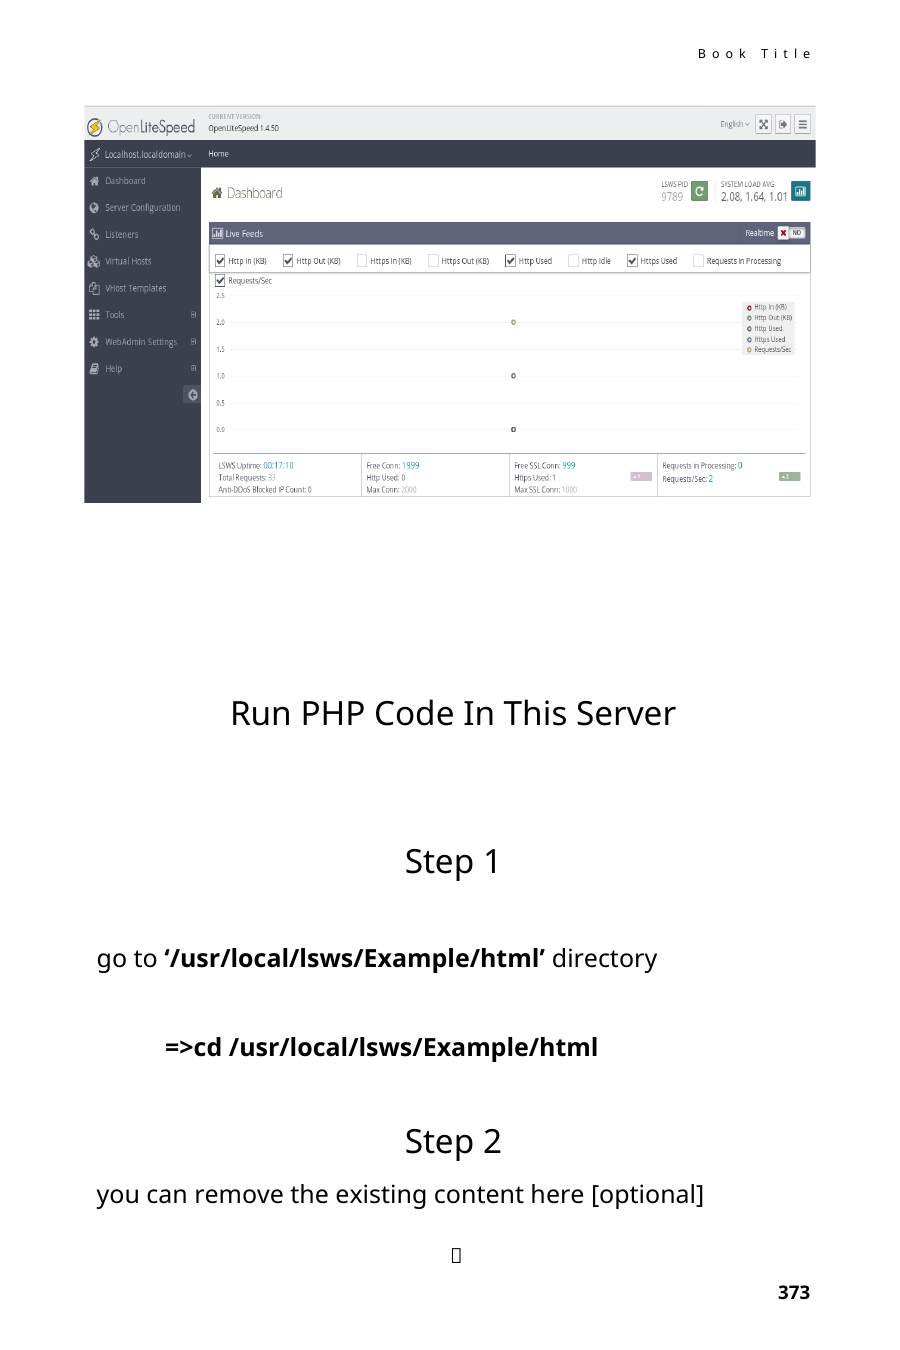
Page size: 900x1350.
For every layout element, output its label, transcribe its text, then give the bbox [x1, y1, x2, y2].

text Step 1 [90, 838, 810, 883]
text Step 2 [90, 1118, 810, 1163]
text Run PHP Code In This Server [90, 690, 810, 736]
text =>cd /usr/local/lsws/Example/html [90, 1029, 810, 1063]
picture [84, 105, 816, 503]
text go to ‘/usr/local/lsws/Example/html’ directory [90, 941, 810, 975]
text you can remove the existing content here [optional] [90, 1177, 810, 1211]
